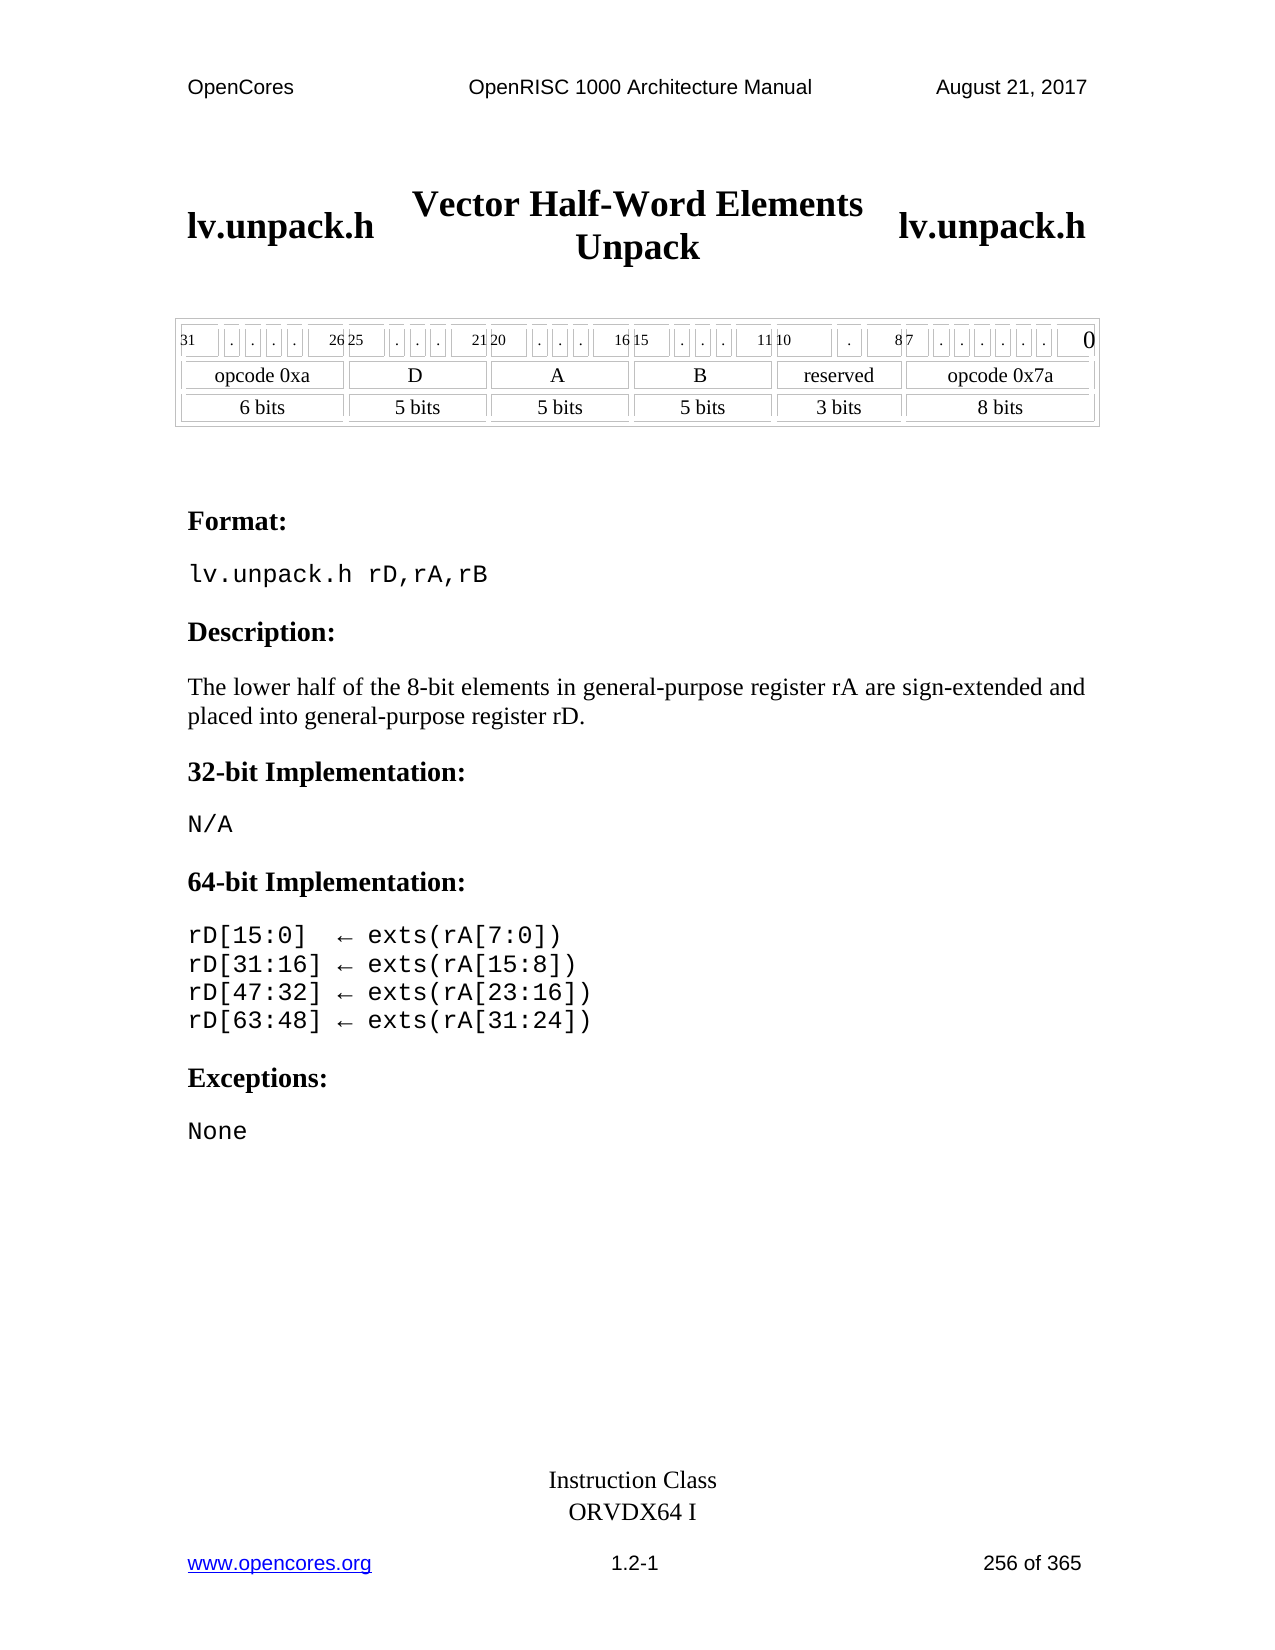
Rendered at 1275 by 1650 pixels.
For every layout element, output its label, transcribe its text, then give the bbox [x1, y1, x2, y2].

text None [187, 1118, 1087, 1147]
text lv.unpack.h rD,rA,rB [187, 561, 1087, 590]
text N/A [187, 812, 1087, 840]
text The lower half of the 8-bit elements in general-purpose register rA are sign-extended and placed into general-purpose register rD. [187, 672, 1087, 730]
text 64-bit Implementation: [187, 865, 1087, 898]
text Description: [187, 615, 1087, 647]
text Format: [187, 504, 1087, 536]
text 32-bit Implementation: [187, 755, 1087, 787]
text Exceptions: [187, 1061, 1087, 1093]
text rD[15:0] ← exts(rA[7:0]) rD[31:16] ← exts(rA[15:8]) rD[47:32] ← exts(rA[23:16]) rD[63:48] ← exts(rA[31:24]) [187, 923, 1087, 1036]
